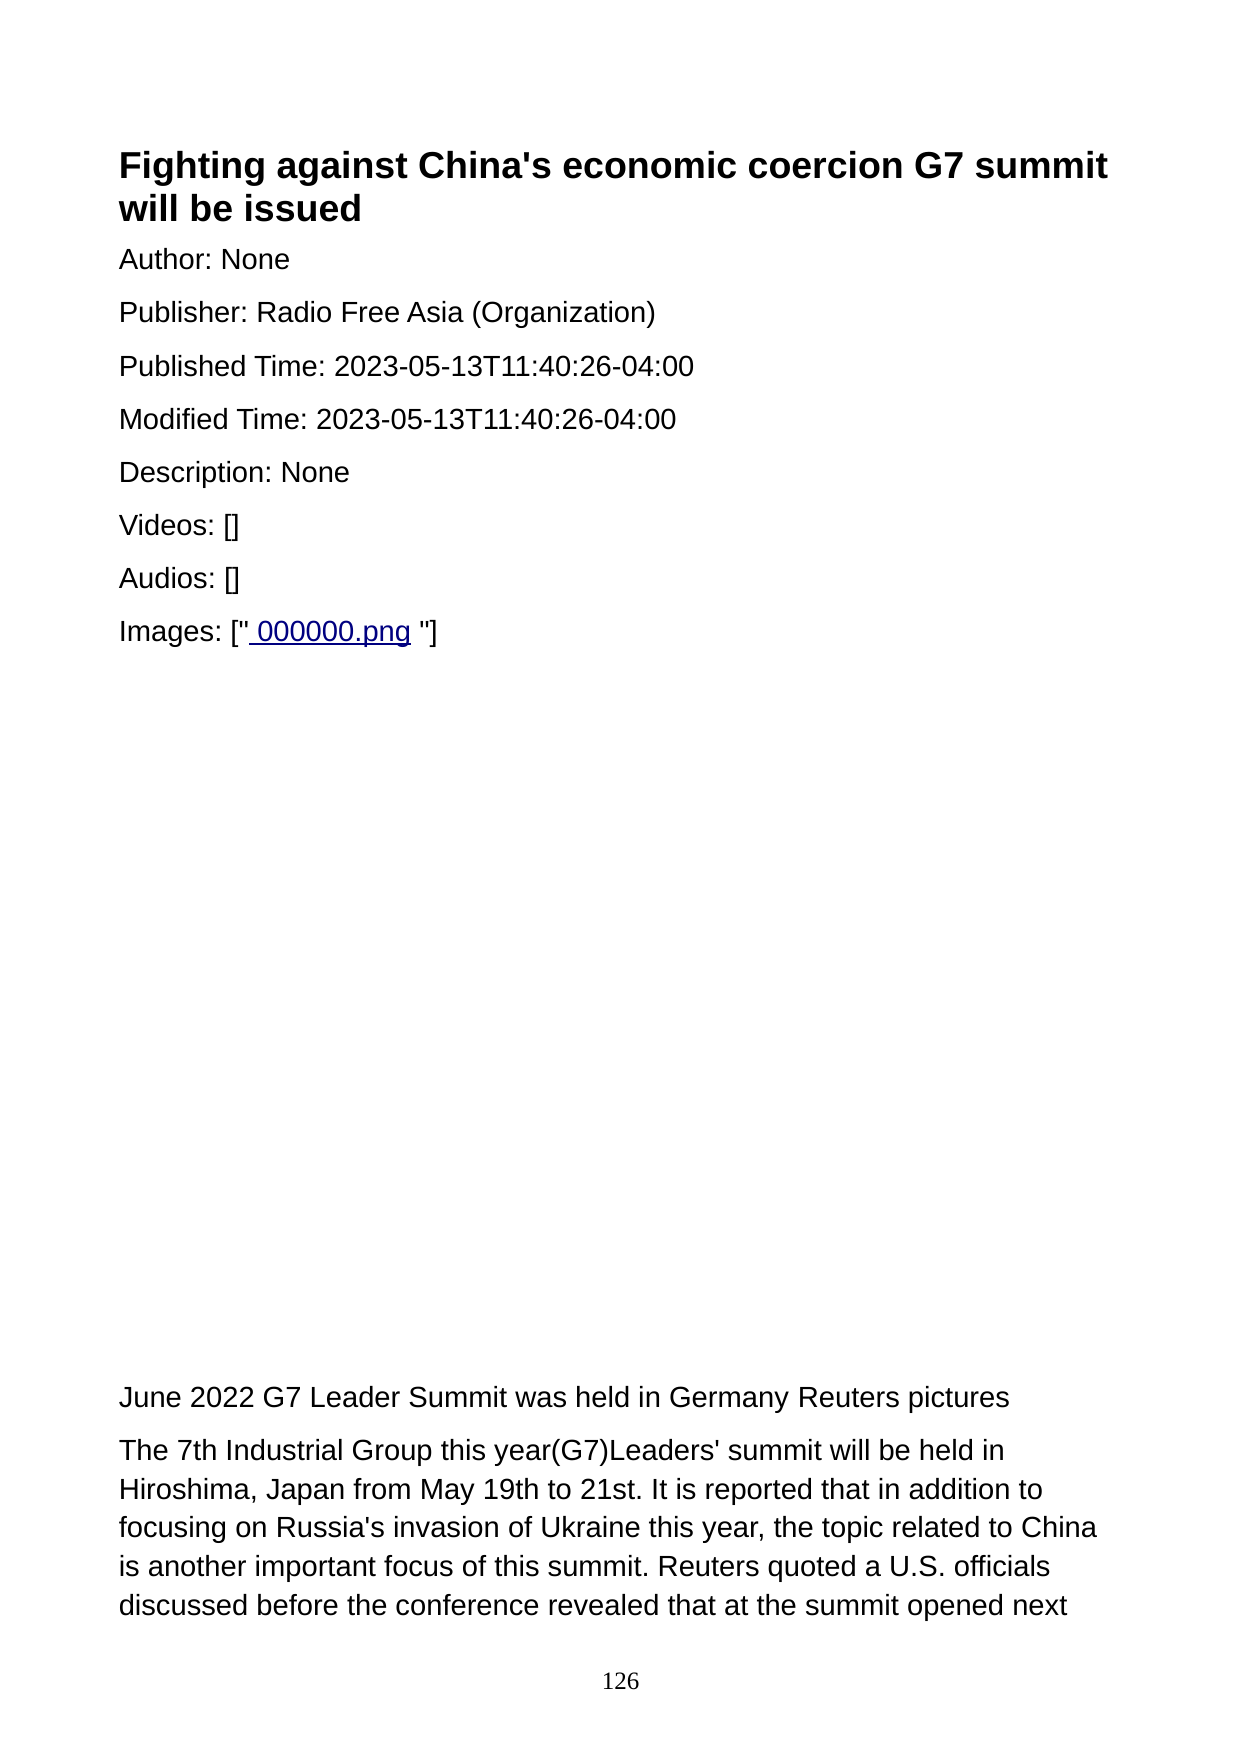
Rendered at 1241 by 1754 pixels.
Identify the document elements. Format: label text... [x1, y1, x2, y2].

text The 7th Industrial Group this year(G7)Leaders' summit will be held in Hiroshima, Japan from May 19th to 21st. It is reported that in addition to focusing on Russia's invasion of Ukraine this year, the topic related to China is another important focus of this summit. Reuters quoted a U.S. officials discussed before the conference revealed that at the summit opened next [118, 1433, 1122, 1621]
text Audios: [] [118, 561, 1122, 594]
text Modified Time: 2023-05-13T11:40:26-04:00 [118, 402, 1122, 435]
text Description: None [118, 455, 1122, 488]
text Publisher: Radio Free Asia (Organization) [118, 295, 1122, 329]
text June 2022 G7 Leader Summit was held in Germany Reuters pictures [118, 667, 1122, 1414]
text Images: [" 000000.png "] [118, 614, 1122, 648]
subtitle Fighting against China's economic coercion G7 summit will be issued [118, 143, 1122, 230]
text Author: None [118, 242, 1122, 276]
text Videos: [] [118, 508, 1122, 541]
text Published Time: 2023-05-13T11:40:26-04:00 [118, 348, 1122, 382]
